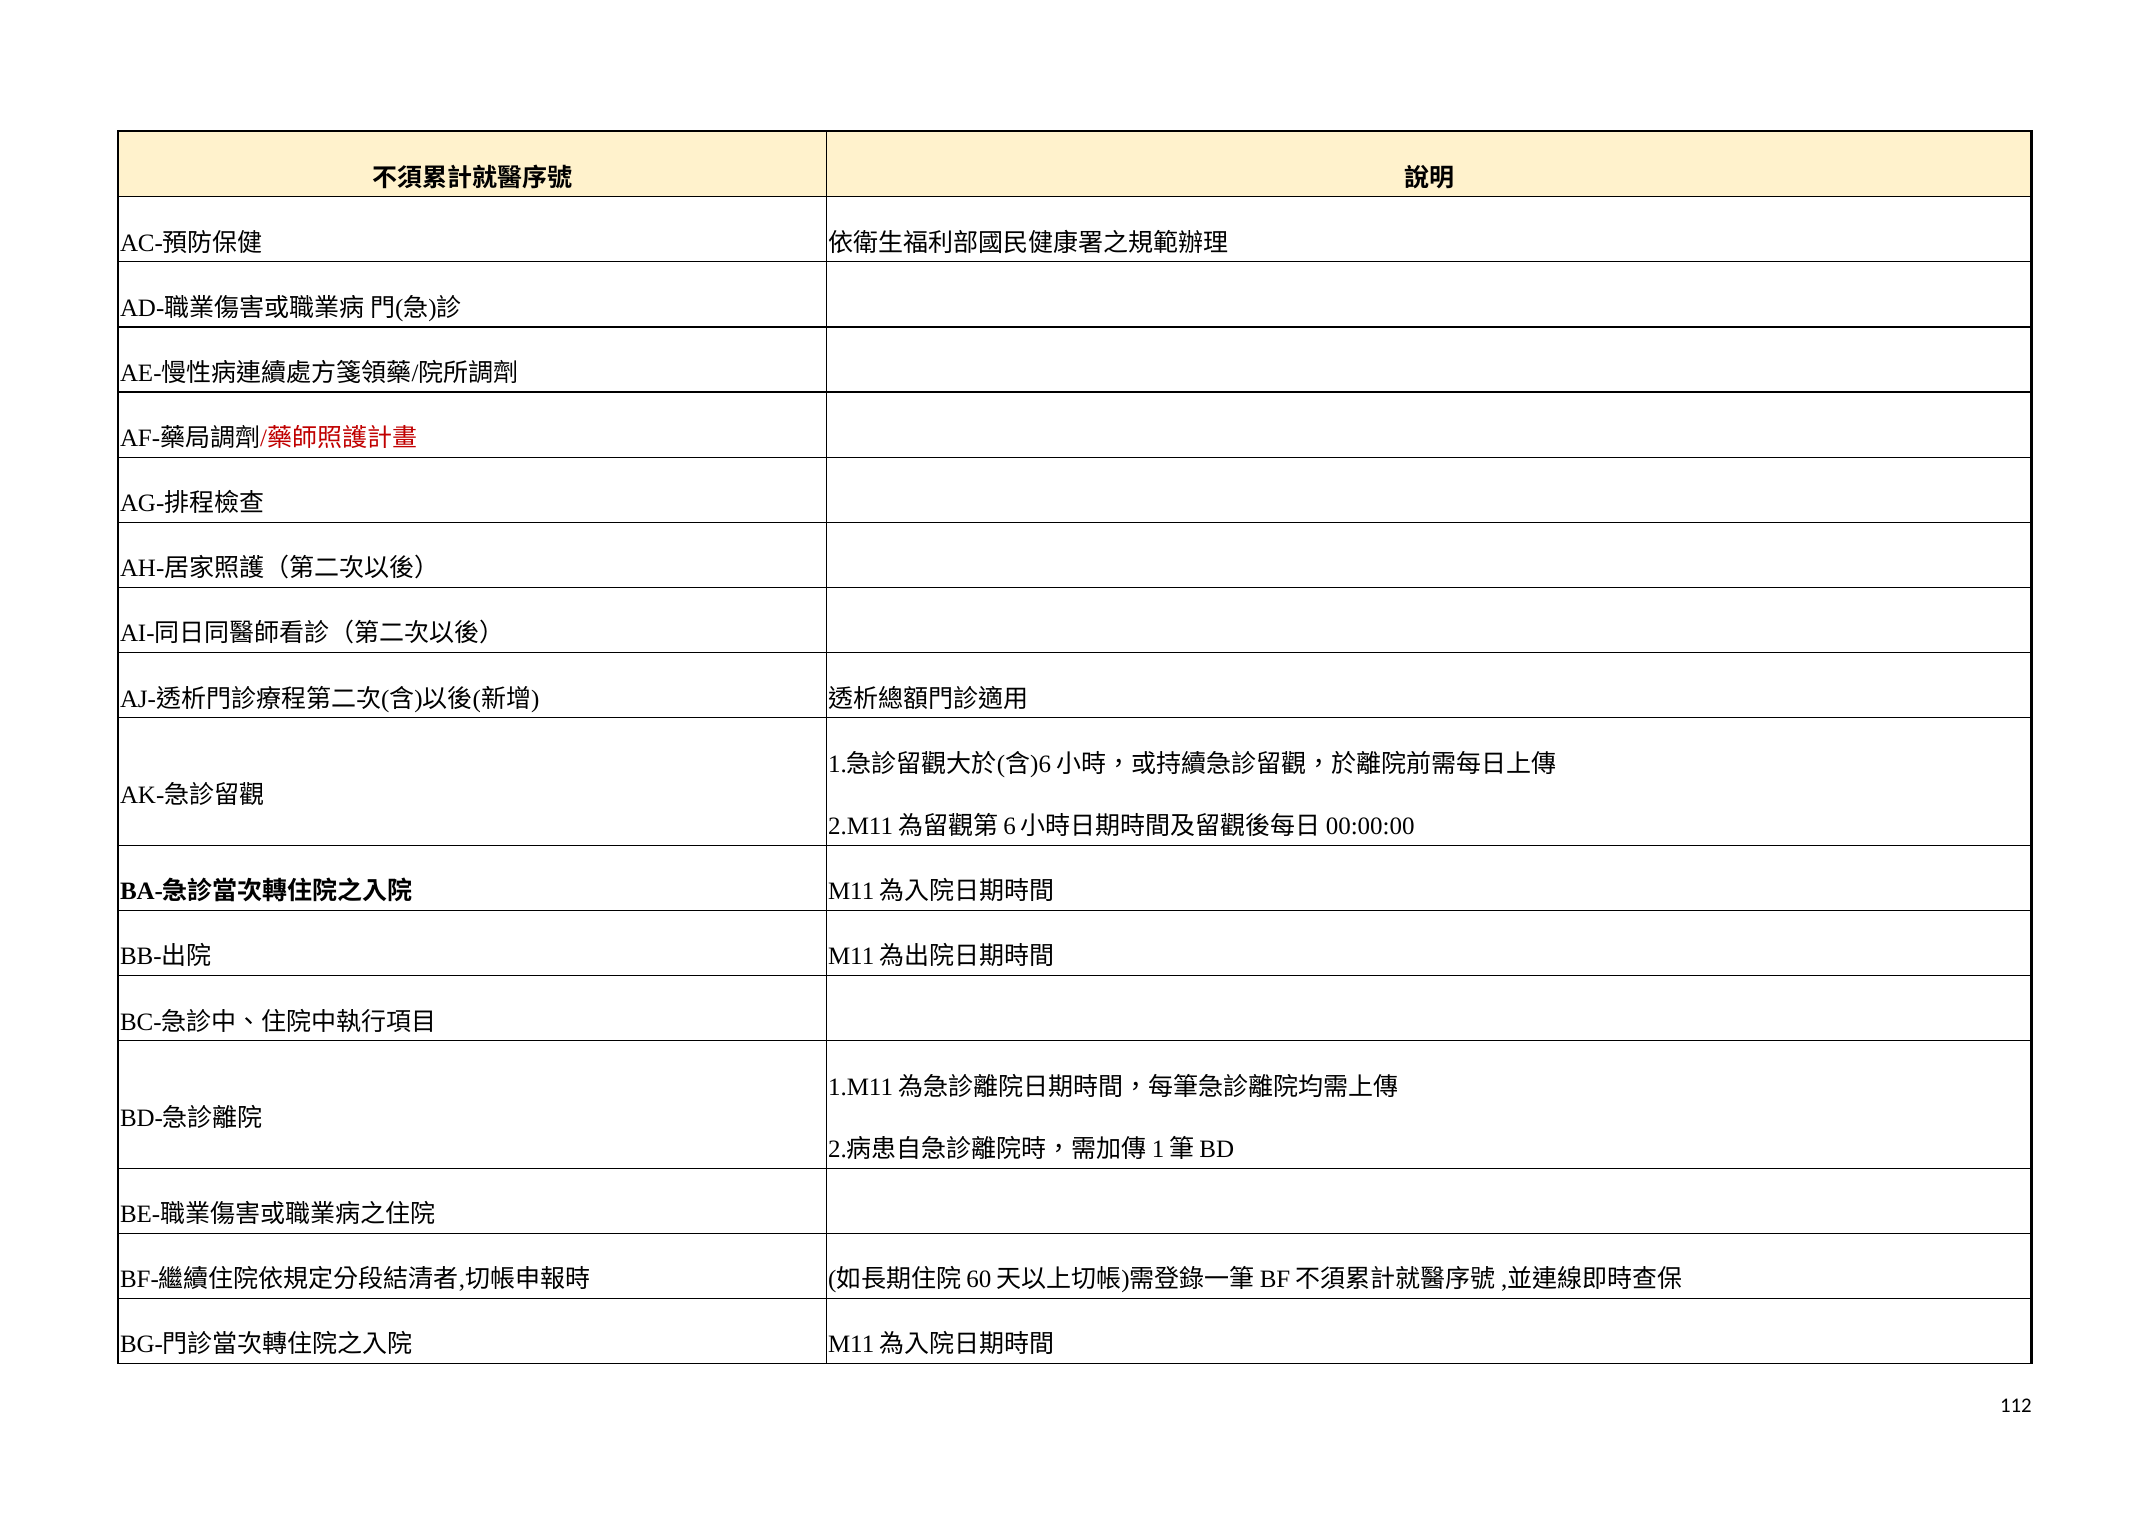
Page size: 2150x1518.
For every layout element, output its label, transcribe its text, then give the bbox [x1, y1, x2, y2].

table_cell BB-出院 [119, 911, 826, 975]
table_header 說明 [827, 132, 2030, 196]
table_cell AE-慢性病連續處方箋領藥/院所調劑 [119, 328, 826, 391]
table_cell 1.M11為急診離院日期時間，每筆急診離院均需上傳 2.病患自急診離院時，需加傳1筆BD [827, 1041, 2030, 1167]
table_cell [827, 328, 2030, 391]
table_cell AG-排程檢查 [119, 458, 826, 522]
table_cell AF-藥局調劑/藥師照護計畫 [119, 393, 826, 457]
table_cell BC-急診中、住院中執行項目 [119, 976, 826, 1040]
table_cell AK-急診留觀 [119, 718, 826, 844]
table_header 不須累計就醫序號 [119, 132, 826, 196]
table_cell BE-職業傷害或職業病之住院 [119, 1169, 826, 1233]
table_cell [827, 976, 2030, 1040]
table_cell AJ-透析門診療程第二次(含)以後(新增) [119, 653, 826, 717]
table_cell [827, 1169, 2030, 1233]
table_cell AC-預防保健 [119, 197, 826, 261]
table_cell BD-急診離院 [119, 1041, 826, 1167]
table_cell BG-門診當次轉住院之入院 [119, 1299, 826, 1363]
table_cell [827, 458, 2030, 522]
table_cell BF-繼續住院依規定分段結清者,切帳申報時 [119, 1234, 826, 1298]
table_cell (如長期住院60天以上切帳)需登錄一筆BF不須累計就醫序號 ,並連線即時查保 [827, 1234, 2030, 1298]
table_cell [827, 262, 2030, 326]
table_cell M11為入院日期時間 [827, 846, 2030, 910]
table_cell 透析總額門診適用 [827, 653, 2030, 717]
table_cell [827, 523, 2030, 587]
table_cell AH-居家照護（第二次以後） [119, 523, 826, 587]
table_cell [827, 588, 2030, 652]
table_cell [827, 393, 2030, 457]
table_cell AD-職業傷害或職業病 門(急)診 [119, 262, 826, 326]
table_cell 依衛生福利部國民健康署之規範辦理 [827, 197, 2030, 261]
table_cell BA-急診當次轉住院之入院 [119, 846, 826, 910]
table_cell AI-同日同醫師看診（第二次以後） [119, 588, 826, 652]
table_cell M11為入院日期時間 [827, 1299, 2030, 1363]
table_cell 1.急診留觀大於(含)6小時，或持續急診留觀，於離院前需每日上傳 2.M11為留觀第6小時日期時間及留觀後每日00:00:00 [827, 718, 2030, 844]
table_cell M11為出院日期時間 [827, 911, 2030, 975]
